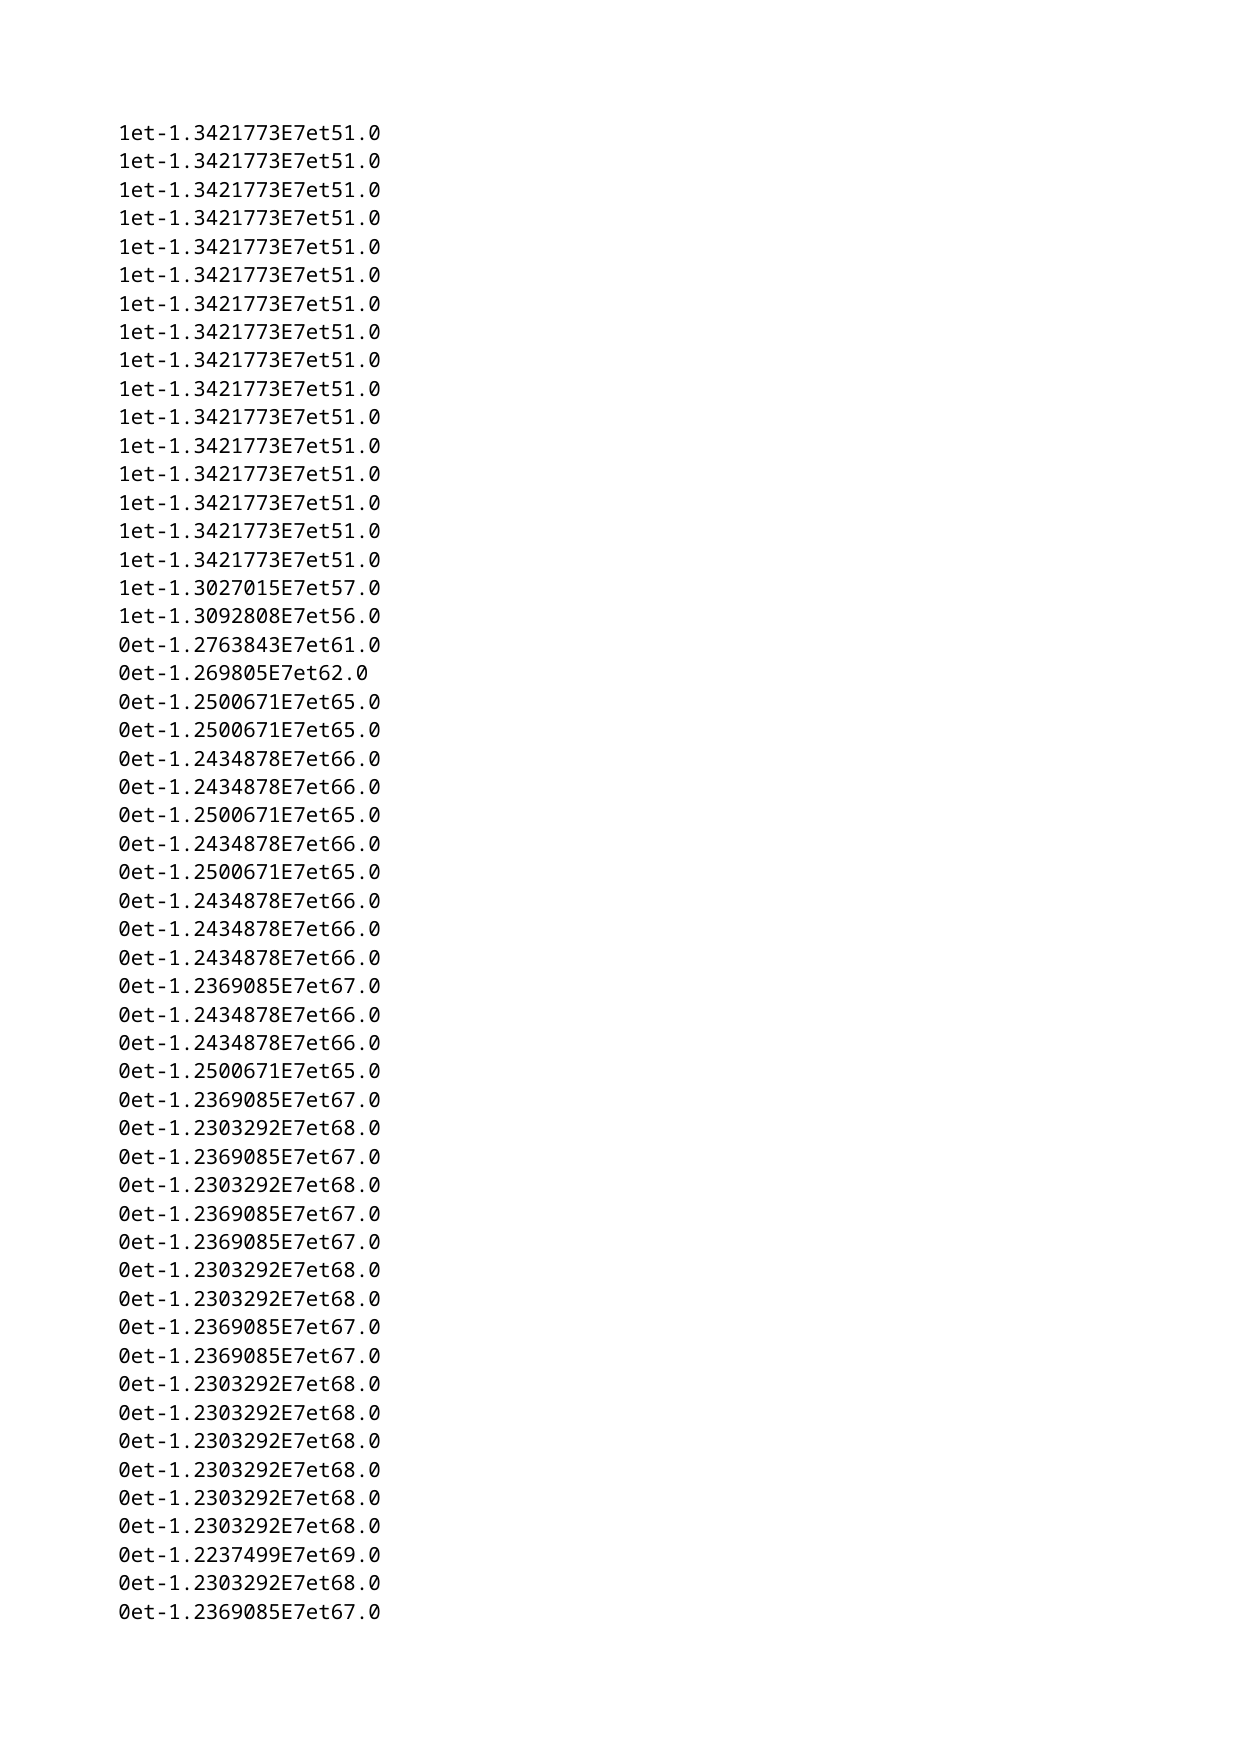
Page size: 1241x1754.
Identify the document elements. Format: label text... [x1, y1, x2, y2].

text 0et-1.2369085E7et67.0 [118, 1199, 1122, 1227]
text 1et-1.3421773E7et51.0 [118, 488, 1122, 516]
text 0et-1.2303292E7et68.0 [118, 1398, 1122, 1426]
text 0et-1.2434878E7et66.0 [118, 1028, 1122, 1057]
text 0et-1.2763843E7et61.0 [118, 630, 1122, 658]
text 1et-1.3421773E7et51.0 [118, 232, 1122, 260]
text 0et-1.2303292E7et68.0 [118, 1284, 1122, 1312]
text 0et-1.2369085E7et67.0 [118, 1085, 1122, 1113]
text 1et-1.3421773E7et51.0 [118, 260, 1122, 289]
text 0et-1.2303292E7et68.0 [118, 1483, 1122, 1512]
text 0et-1.2369085E7et67.0 [118, 971, 1122, 1000]
text 0et-1.2303292E7et68.0 [118, 1170, 1122, 1199]
text 0et-1.2303292E7et68.0 [118, 1426, 1122, 1455]
text 0et-1.2369085E7et67.0 [118, 1142, 1122, 1170]
text 0et-1.2434878E7et66.0 [118, 772, 1122, 801]
text 1et-1.3421773E7et51.0 [118, 402, 1122, 431]
text 1et-1.3421773E7et51.0 [118, 374, 1122, 402]
text 0et-1.2500671E7et65.0 [118, 715, 1122, 744]
text 0et-1.2303292E7et68.0 [118, 1113, 1122, 1142]
text 0et-1.2237499E7et69.0 [118, 1540, 1122, 1568]
text 0et-1.2434878E7et66.0 [118, 1000, 1122, 1028]
text 1et-1.3421773E7et51.0 [118, 545, 1122, 573]
text 1et-1.3421773E7et51.0 [118, 317, 1122, 346]
text 0et-1.2500671E7et65.0 [118, 1057, 1122, 1085]
text 1et-1.3421773E7et51.0 [118, 289, 1122, 317]
text 1et-1.3421773E7et51.0 [118, 431, 1122, 459]
text 1et-1.3421773E7et51.0 [118, 346, 1122, 374]
text 0et-1.2434878E7et66.0 [118, 744, 1122, 772]
text 1et-1.3421773E7et51.0 [118, 203, 1122, 232]
text 0et-1.2369085E7et67.0 [118, 1341, 1122, 1369]
text 1et-1.3421773E7et51.0 [118, 175, 1122, 203]
text 0et-1.2303292E7et68.0 [118, 1369, 1122, 1398]
text 0et-1.2303292E7et68.0 [118, 1568, 1122, 1597]
text 1et-1.3092808E7et56.0 [118, 602, 1122, 630]
text 0et-1.2369085E7et67.0 [118, 1597, 1122, 1625]
text 1et-1.3421773E7et51.0 [118, 118, 1122, 147]
text 1et-1.3421773E7et51.0 [118, 147, 1122, 175]
text 0et-1.269805E7et62.0 [118, 658, 1122, 687]
text 0et-1.2303292E7et68.0 [118, 1256, 1122, 1284]
text 0et-1.2369085E7et67.0 [118, 1227, 1122, 1256]
text 0et-1.2434878E7et66.0 [118, 886, 1122, 914]
text 1et-1.3421773E7et51.0 [118, 459, 1122, 488]
text 0et-1.2434878E7et66.0 [118, 914, 1122, 943]
text 0et-1.2500671E7et65.0 [118, 857, 1122, 886]
text 0et-1.2303292E7et68.0 [118, 1512, 1122, 1540]
text 0et-1.2369085E7et67.0 [118, 1312, 1122, 1341]
text 0et-1.2434878E7et66.0 [118, 943, 1122, 971]
text 1et-1.3027015E7et57.0 [118, 573, 1122, 602]
text 0et-1.2303292E7et68.0 [118, 1455, 1122, 1483]
text 0et-1.2434878E7et66.0 [118, 829, 1122, 857]
text 1et-1.3421773E7et51.0 [118, 516, 1122, 545]
text 0et-1.2500671E7et65.0 [118, 801, 1122, 829]
text 0et-1.2500671E7et65.0 [118, 687, 1122, 715]
